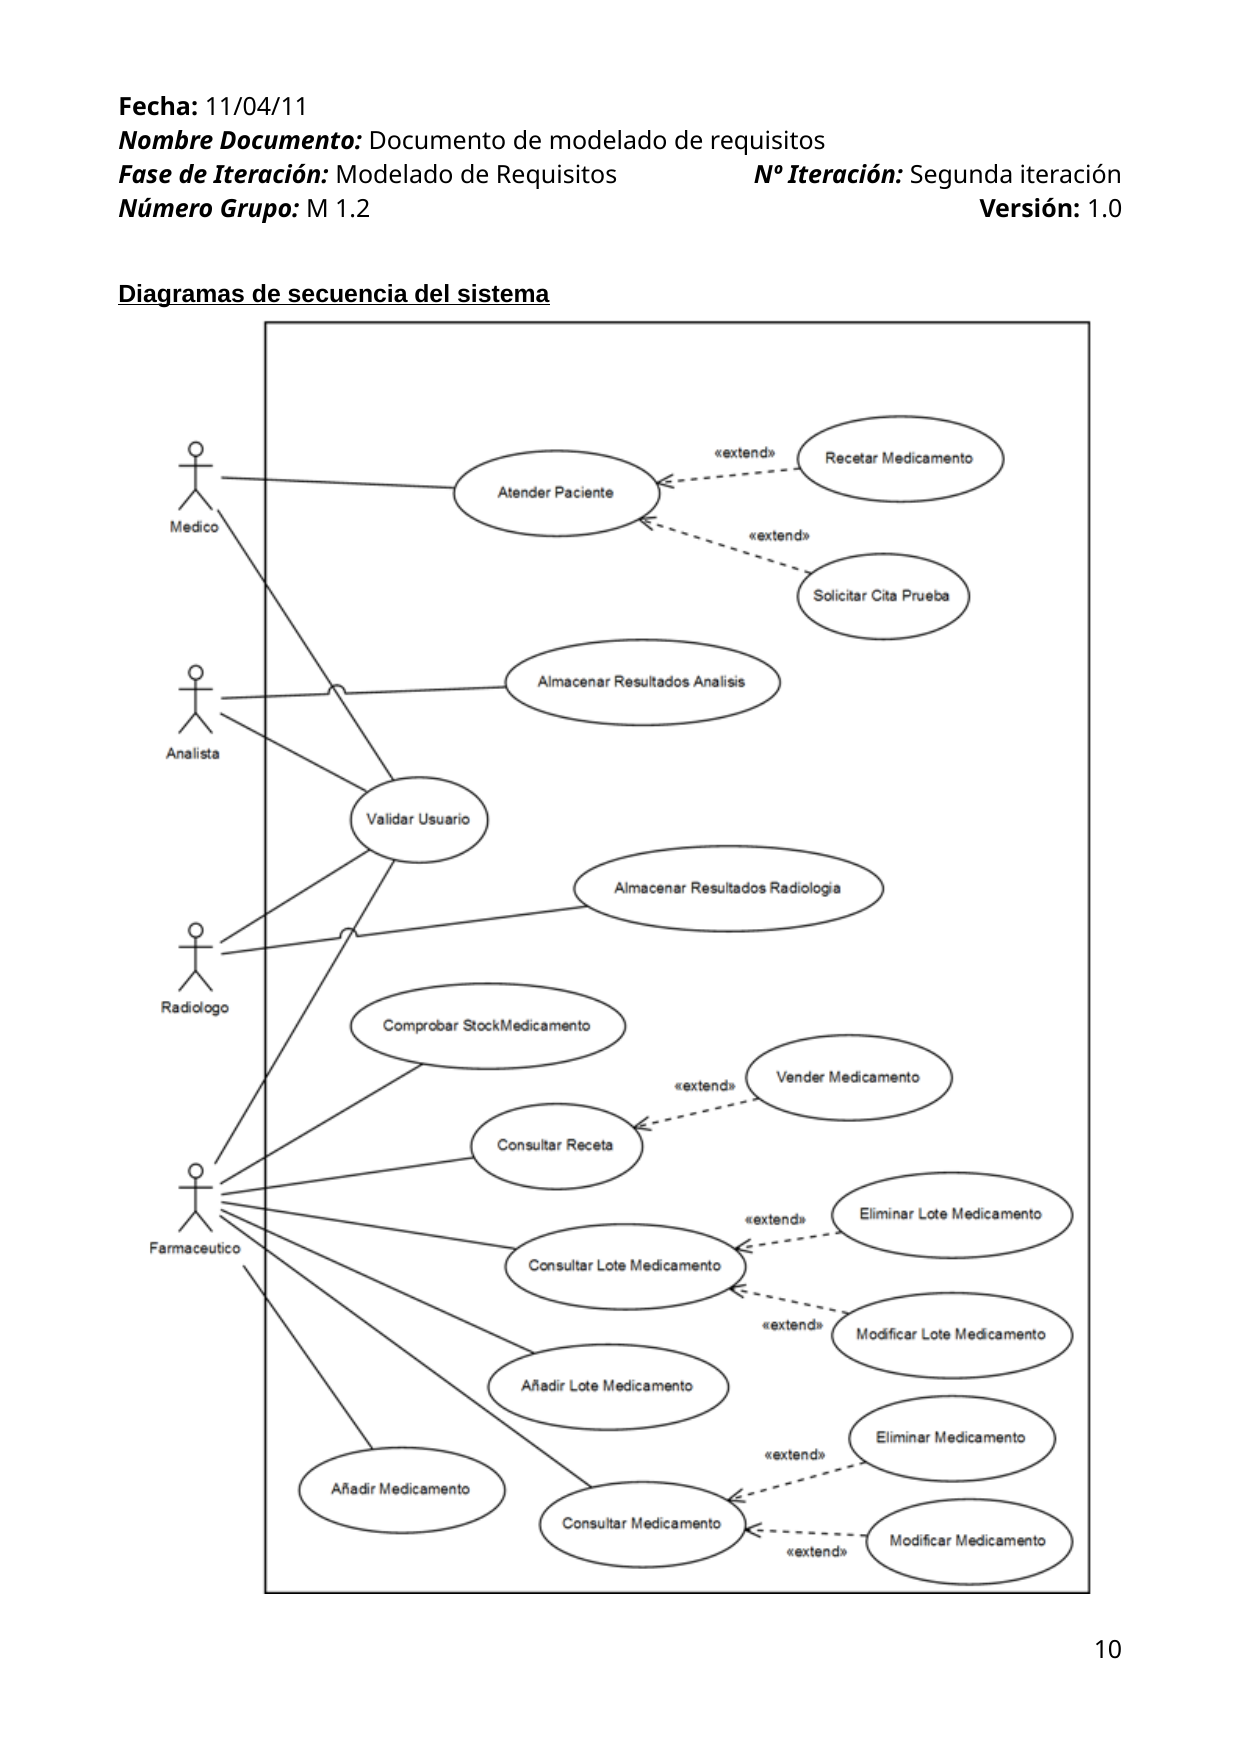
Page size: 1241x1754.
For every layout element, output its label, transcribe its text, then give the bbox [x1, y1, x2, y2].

subtitle Diagramas de secuencia del sistema [118, 279, 1122, 308]
picture [149, 320, 1091, 1594]
